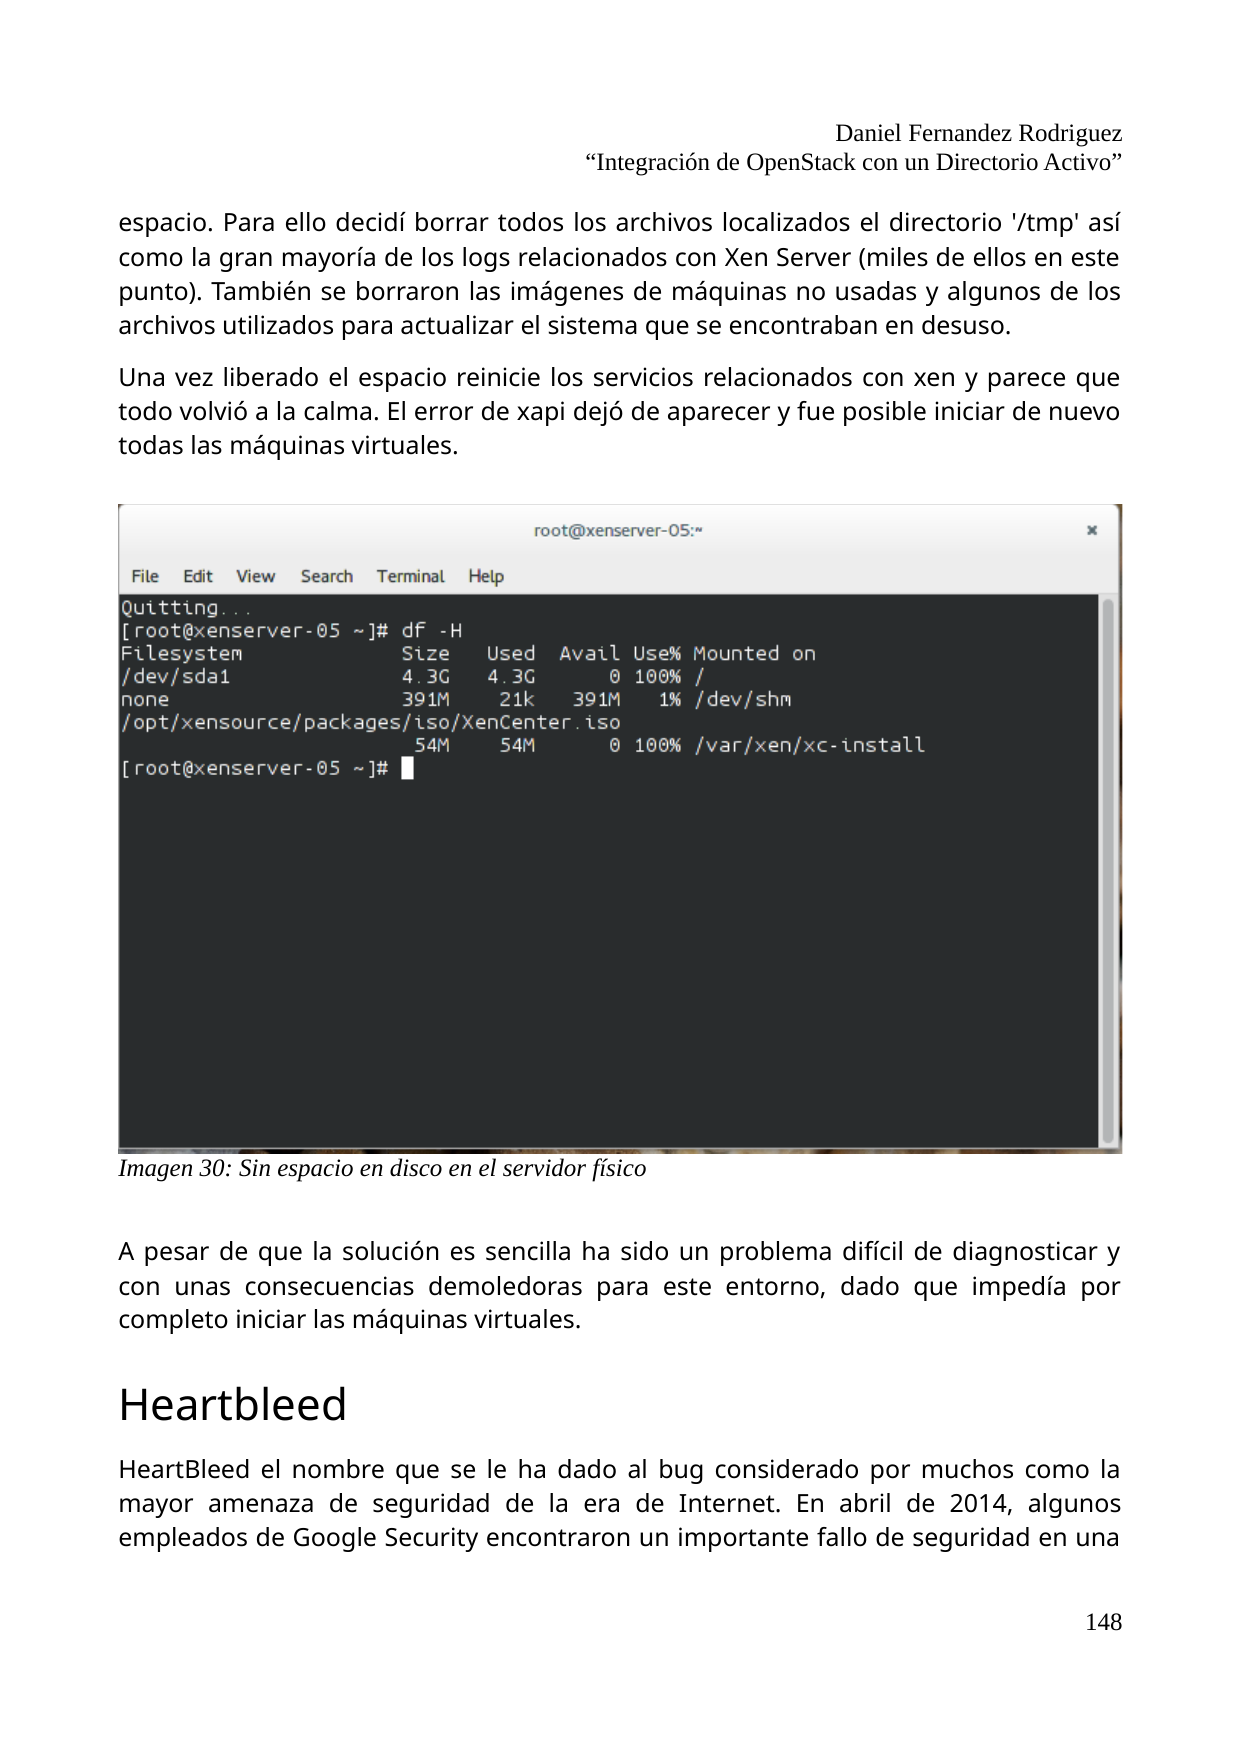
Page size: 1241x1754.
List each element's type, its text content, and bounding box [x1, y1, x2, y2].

picture [118, 504, 1123, 1154]
text Una vez liberado el espacio reinicie los servicios relacionados con xen y parece que todo volvió a la calma. El error de xapi dejó de aparecer y fue posible iniciar de nuevo todas las máquinas virtuales. [118, 359, 1122, 462]
text HeartBleed el nombre que se le ha dado al bug considerado por muchos como la mayor amenaza de seguridad de la era de Internet. En abril de 2014, algunos empleados de Google Security encontraron un importante fallo de seguridad en una [118, 1451, 1122, 1553]
subtitle Heartbleed [118, 1373, 1122, 1433]
text Imagen 30: Sin espacio en disco en el servidor físico [118, 1154, 1122, 1182]
text A pesar de que la solución es sencilla ha sido un problema difícil de diagnosticar y con unas consecuencias demoledoras para este entorno, dado que impedía por completo iniciar las máquinas virtuales. [118, 1234, 1122, 1336]
text espacio. Para ello decidí borrar todos los archivos localizados el directorio '/tmp' así como la gran mayoría de los logs relacionados con Xen Server (miles de ellos en este punto). También se borraron las imágenes de máquinas no usadas y algunos de los archivos utilizados para actualizar el sistema que se encontraban en desuso. [118, 205, 1122, 341]
